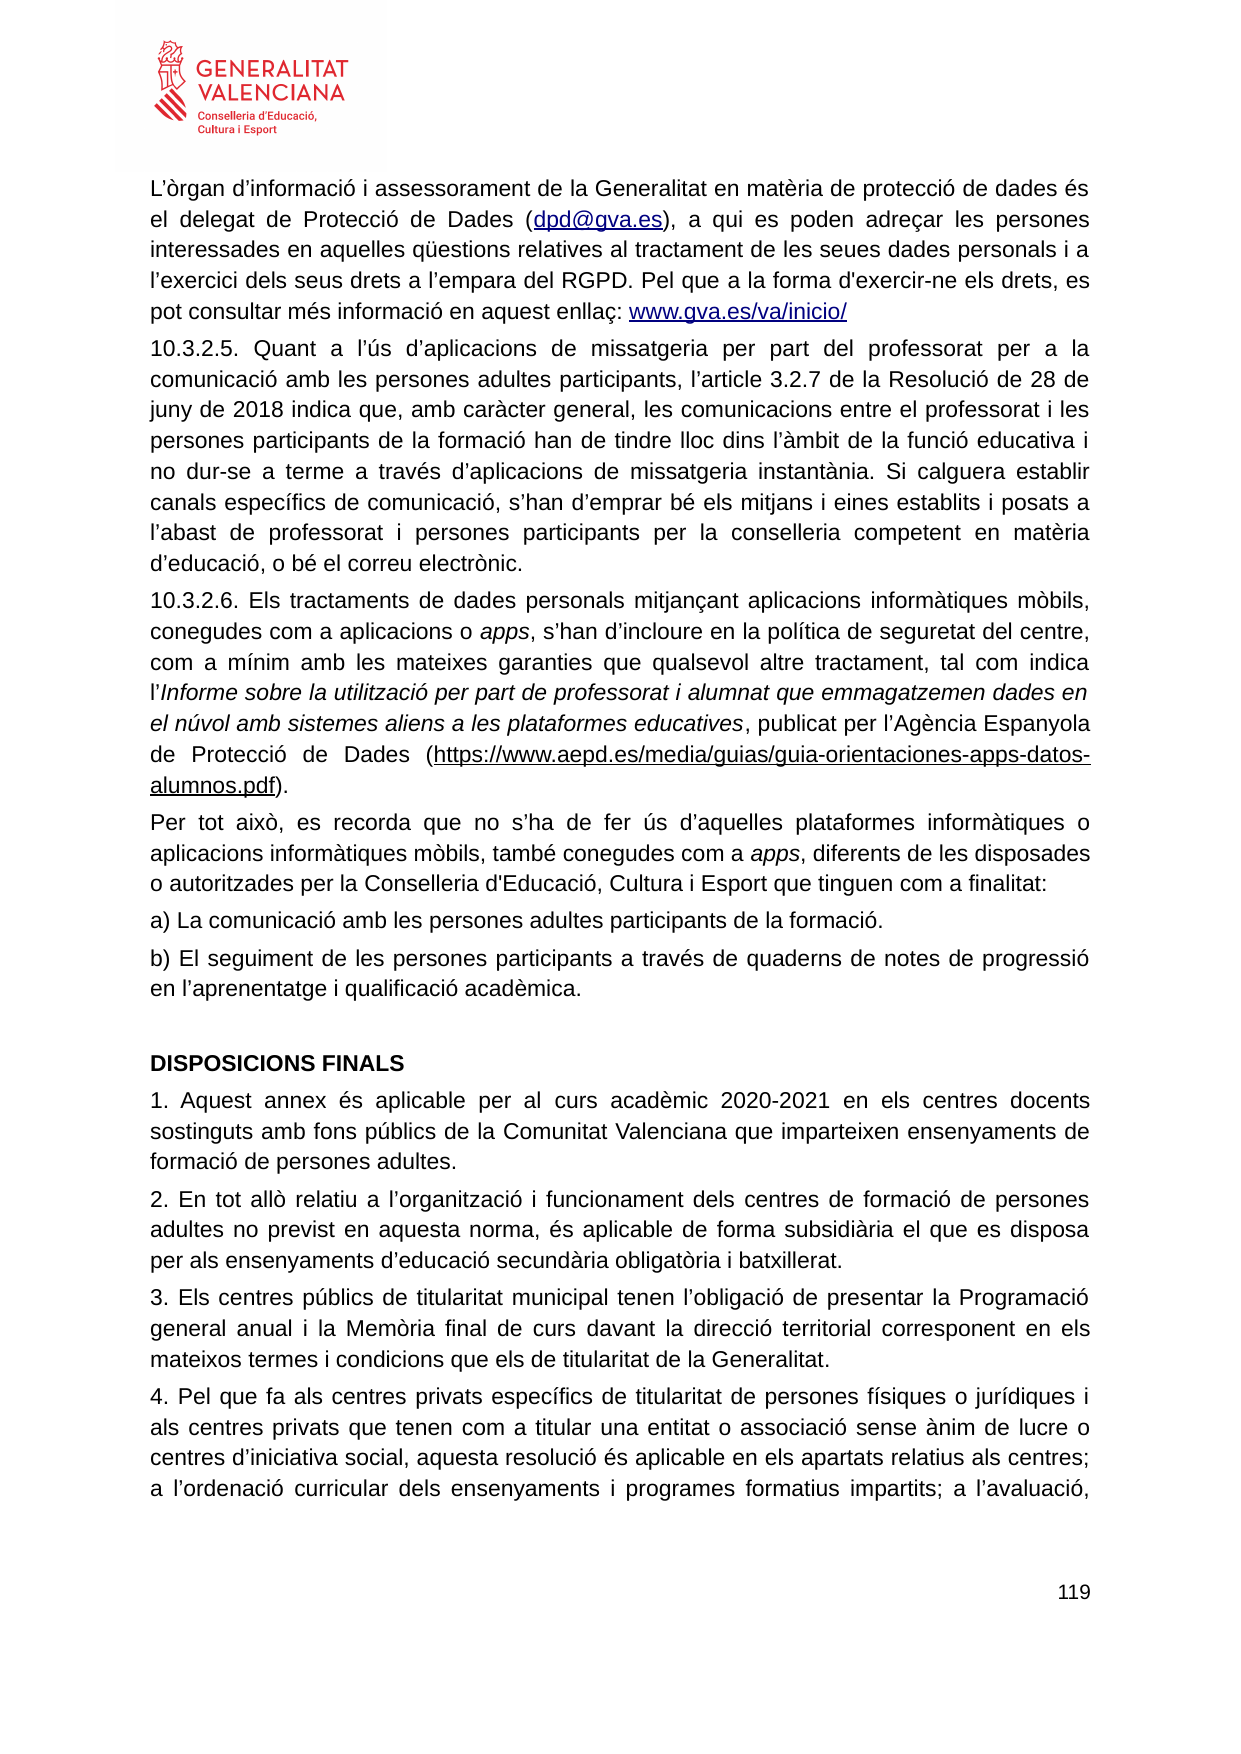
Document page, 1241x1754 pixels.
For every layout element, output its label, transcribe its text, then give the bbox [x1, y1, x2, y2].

text 10.3.2.5. Quant a l’ús d’aplicacions de missatgeria per part del professorat per a la comunicació amb les persones adultes participants, l’article 3.2.7 de la Resolució de 28 de juny de 2018 indica que, amb caràcter general, les comunicacions entre el professorat i les persones participants de la formació han de tindre lloc dins l’àmbit de la funció educativa i no dur-se a terme a través d’aplicacions de missatgeria instantània. Si calguera establir canals específics de comunicació, s’han d’emprar bé els mitjans i eines establits i posats a l’abast de professorat i persones participants per la conselleria competent en matèria d’educació, o bé el correu electrònic. [150, 336, 1091, 576]
text 10.3.2.6. Els tractaments de dades personals mitjançant aplicacions informàtiques mòbils, conegudes com a aplicacions o apps, s’han d’incloure en la política de seguretat del centre, com a mínim amb les mateixes garanties que qualsevol altre tractament, tal com indica l’Informe sobre la utilització per part de professorat i alumnat que emmagatzemen dades en el núvol amb sistemes aliens a les plataformes educatives, publicat per l’Agència Espanyola de Protecció de Dades (https://www.aepd.es/media/guias/guia-orientaciones-apps-datos-alumnos.pdf). [150, 588, 1091, 798]
text L’òrgan d’informació i assessorament de la Generalitat en matèria de protecció de dades és el delegat de Protecció de Dades (dpd@gva.es), a qui es poden adreçar les persones interessades en aquelles qüestions relatives al tractament de les seues dades personals i a l’exercici dels seus drets a l’empara del RGPD. Pel que a la forma d'exercir-ne els drets, es pot consultar més informació en aquest enllaç: www.gva.es/va/inicio/ [150, 176, 1091, 324]
text 2. En tot allò relatiu a l’organització i funcionament dels centres de formació de persones adultes no previst en aquesta norma, és aplicable de forma subsidiària el que es disposa per als ensenyaments d’educació secundària obligatòria i batxillerat. [150, 1186, 1091, 1273]
text 3. Els centres públics de titularitat municipal tenen l’obligació de presentar la Programació general anual i la Memòria final de curs davant la direcció territorial corresponent en els mateixos termes i condicions que els de titularitat de la Generalitat. [150, 1285, 1091, 1372]
text 1. Aquest annex és aplicable per al curs acadèmic 2020-2021 en els centres docents sostinguts amb fons públics de la Comunitat Valenciana que imparteixen ensenyaments de formació de persones adultes. [150, 1088, 1091, 1175]
text b) El seguiment de les persones participants a través de quaderns de notes de progressió en l’aprenentatge i qualificació acadèmica. [150, 945, 1091, 1002]
text DISPOSICIONS FINALS [150, 1050, 1091, 1076]
text a) La comunicació amb les persones adultes participants de la formació. [150, 908, 1091, 934]
text 4. Pel que fa als centres privats específics de titularitat de persones físiques o jurídiques i als centres privats que tenen com a titular una entitat o associació sense ànim de lucre o centres d’iniciativa social, aquesta resolució és aplicable en els apartats relatius als centres; a l’ordenació curricular dels ensenyaments i programes formatius impartits; a l’avaluació, [150, 1383, 1091, 1501]
picture [114, 0, 388, 172]
text Per tot això, es recorda que no s’ha de fer ús d’aquelles plataformes informàtiques o aplicacions informàtiques mòbils, també conegudes com a apps, diferents de les disposades o autoritzades per la Conselleria d'Educació, Cultura i Esport que tinguen com a finalitat: [150, 809, 1091, 897]
